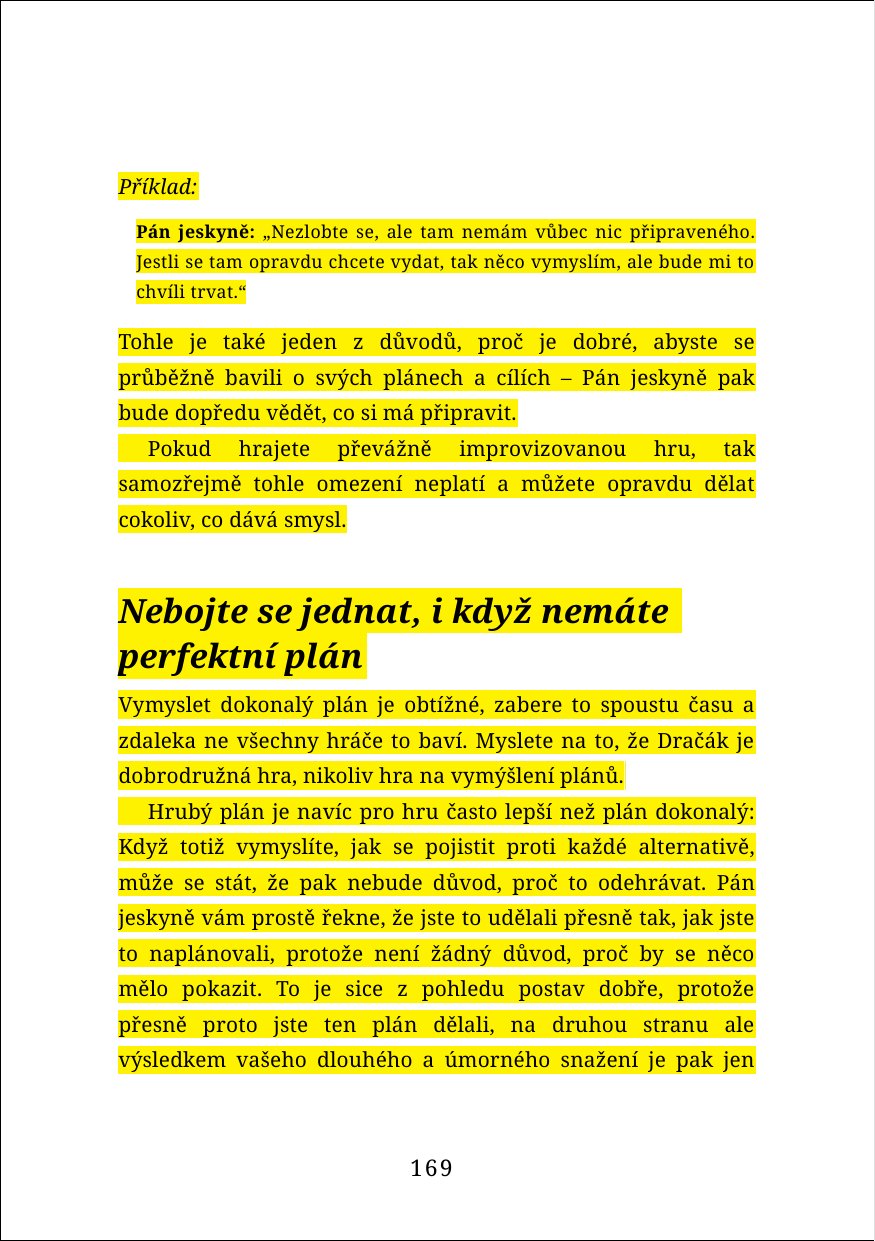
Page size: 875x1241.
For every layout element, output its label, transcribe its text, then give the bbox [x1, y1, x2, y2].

subtitle Nebojte se jednat, i když nemáte perfektní plán [118, 588, 756, 679]
text Pán jeskyně: „Nezlobte se, ale tam nemám vůbec nic připraveného. Jestli se tam opravdu chcete vydat, tak něco vymyslím, ale bude mi to chvíli trvat.“ [136, 219, 756, 304]
text Příklad: [118, 172, 756, 200]
text Vymyslet dokonalý plán je obtížné, zabere to spoustu času a zdaleka ne všechny hráče to baví. Myslete na to, že Dračák je dobrodružná hra, nikoliv hra na vymýšlení plánů. Hrubý plán je navíc pro hru často lepší než plán dokonalý: Když totiž vymyslíte, jak se pojistit proti každé alternativě, může se stát, že pak nebude důvod, proč to odehrávat. Pán jeskyně vám prostě řekne, že jste to udělali přesně tak, jak jste to naplánovali, protože není žádný důvod, proč by se něco mělo pokazit. To je sice z pohledu postav dobře, protože přesně proto jste ten plán dělali, na druhou stranu ale výsledkem vašeho dlouhého a úmorného snažení je pak jen [118, 690, 756, 1074]
text Tohle je také jeden z důvodů, proč je dobré, abyste se průběžně bavili o svých plánech a cílích – Pán jeskyně pak bude dopředu vědět, co si má připravit. Pokud hrajete převážně improvizovanou hru, tak samozřejmě tohle omezení neplatí a můžete opravdu dělat cokoliv, co dává smysl. [118, 327, 756, 533]
